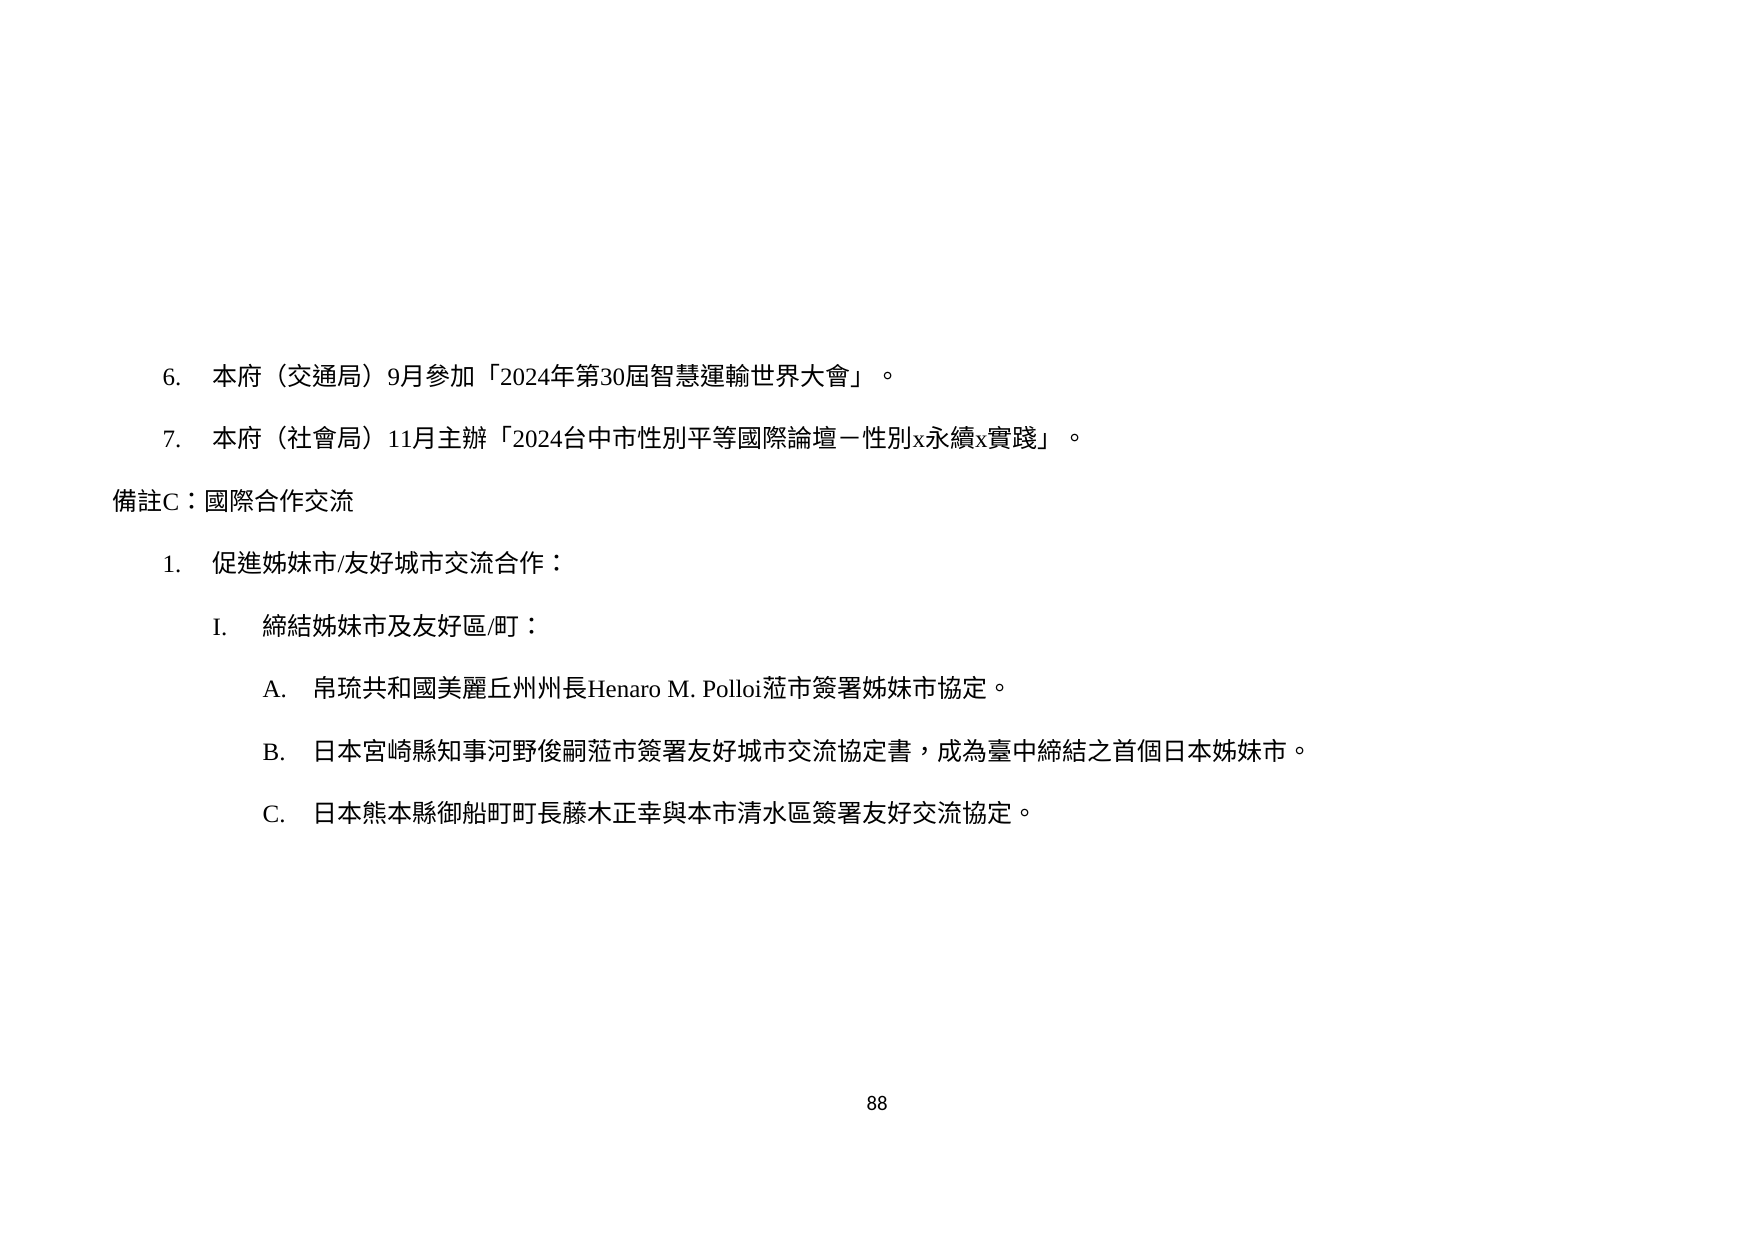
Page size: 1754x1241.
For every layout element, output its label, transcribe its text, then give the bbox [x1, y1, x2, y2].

list 本府（社會局）11月主辦「2024台中市性別平等國際論壇－性別x永續x實踐」。 [162, 395, 1641, 458]
list 締結姊妹市及友好區/町： [212, 583, 1641, 645]
list 本府（交通局）9月參加「2024年第30屆智慧運輸世界大會」。 [162, 333, 1641, 395]
list 日本熊本縣御船町町長藤木正幸與本市清水區簽署友好交流協定。 [262, 770, 1641, 833]
text 備註C：國際合作交流 [112, 458, 1641, 520]
list 帛琉共和國美麗丘州州長Henaro M. Polloi蒞市簽署姊妹市協定。 [262, 645, 1641, 708]
list 日本宮崎縣知事河野俊嗣蒞市簽署友好城市交流協定書，成為臺中締結之首個日本姊妹市。 [262, 708, 1641, 770]
list 促進姊妹市/友好城市交流合作： [162, 520, 1641, 583]
